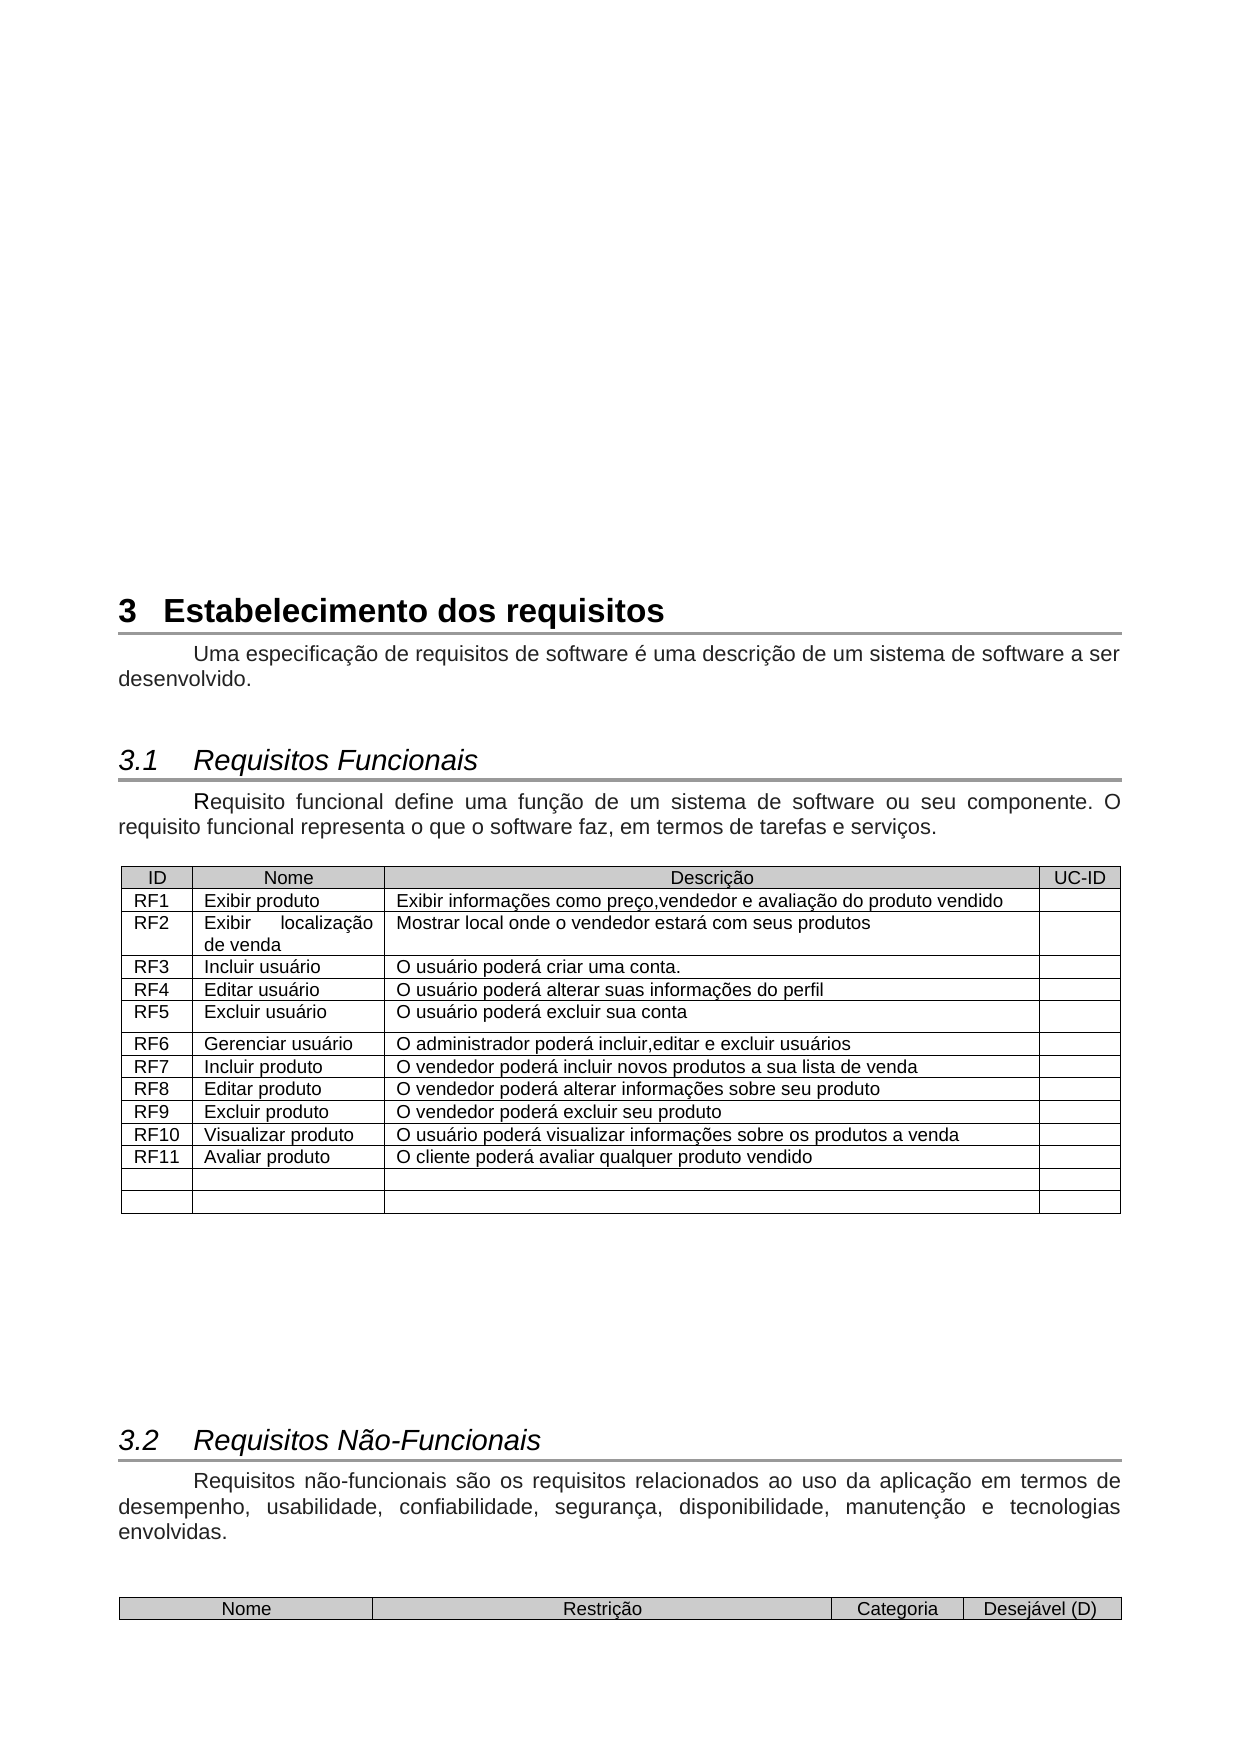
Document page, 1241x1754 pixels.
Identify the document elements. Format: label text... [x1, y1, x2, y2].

table_cell [1040, 912, 1120, 955]
table_cell RF8 [122, 1078, 192, 1100]
table_cell [193, 1191, 384, 1213]
table_cell Exibir localização de venda [193, 912, 384, 955]
table_cell Editar produto [193, 1078, 384, 1100]
table_cell Incluir usuário [193, 956, 384, 978]
table_cell O vendedor poderá excluir seu produto [385, 1101, 1039, 1122]
table_header Nome [120, 1598, 372, 1619]
table_header Categoria [832, 1598, 963, 1619]
table_cell RF11 [122, 1146, 192, 1168]
table_cell RF1 [122, 889, 192, 911]
table_cell Exibir informações como preço,vendedor e avaliação do produto vendido [385, 889, 1039, 911]
text Uma especificação de requisitos de software é uma descrição de um sistema de software a ser desenvolvido. [118, 641, 1122, 691]
text Requisitos não-funcionais são os requisitos relacionados ao uso da aplicação em termos de desempenho, usabilidade, confiabilidade, segurança, disponibilidade, manutenção e tecnologias envolvidas. [118, 1468, 1122, 1544]
table_cell RF9 [122, 1101, 192, 1122]
table_cell [122, 1169, 192, 1190]
table_cell O cliente poderá avaliar qualquer produto vendido [385, 1146, 1039, 1168]
table_cell [122, 1191, 192, 1213]
table_header Desejável (D) [964, 1598, 1121, 1619]
table_cell Editar usuário [193, 979, 384, 1000]
table_cell [1040, 1146, 1120, 1168]
table_cell RF2 [122, 912, 192, 955]
table_cell [1040, 1124, 1120, 1145]
table_cell [1040, 1001, 1120, 1032]
table_cell Gerenciar usuário [193, 1033, 384, 1054]
table_cell Mostrar local onde o vendedor estará com seus produtos [385, 912, 1039, 955]
table_cell O usuário poderá criar uma conta. [385, 956, 1039, 978]
table_cell O usuário poderá visualizar informações sobre os produtos a venda [385, 1124, 1039, 1145]
table_cell O vendedor poderá incluir novos produtos a sua lista de venda [385, 1056, 1039, 1077]
table_cell RF10 [122, 1124, 192, 1145]
subtitle Requisitos Funcionais [118, 743, 1122, 778]
text Requisito funcional define uma função de um sistema de software ou seu componente. O requisito funcional representa o que o software faz, em termos de tarefas e serviços. [118, 788, 1122, 839]
table_header Restrição [373, 1598, 831, 1619]
table_cell Incluir produto [193, 1056, 384, 1077]
table_cell [1040, 889, 1120, 911]
table_cell RF5 [122, 1001, 192, 1032]
subtitle Estabelecimento dos requisitos [118, 591, 1122, 632]
table_cell [1040, 1033, 1120, 1054]
table_header Nome [193, 867, 384, 888]
table_header ID [122, 867, 192, 888]
table_cell RF7 [122, 1056, 192, 1077]
table_cell [1040, 1101, 1120, 1122]
table_cell [1040, 979, 1120, 1000]
table_cell O vendedor poderá alterar informações sobre seu produto [385, 1078, 1039, 1100]
table_cell [1040, 1191, 1120, 1213]
table_cell O administrador poderá incluir,editar e excluir usuários [385, 1033, 1039, 1054]
table_cell [1040, 1078, 1120, 1100]
table_cell RF6 [122, 1033, 192, 1054]
subtitle Requisitos Não-Funcionais [118, 1423, 1122, 1459]
table_cell [1040, 1169, 1120, 1190]
table_cell Avaliar produto [193, 1146, 384, 1168]
table_cell O usuário poderá excluir sua conta [385, 1001, 1039, 1032]
table_cell O usuário poderá alterar suas informações do perfil [385, 979, 1039, 1000]
table_cell [193, 1169, 384, 1190]
table_cell Visualizar produto [193, 1124, 384, 1145]
table_cell Excluir produto [193, 1101, 384, 1122]
table_header Descrição [385, 867, 1039, 888]
table_cell [1040, 1056, 1120, 1077]
table_cell RF4 [122, 979, 192, 1000]
table_cell Excluir usuário [193, 1001, 384, 1032]
table_cell [385, 1191, 1039, 1213]
table_header UC-ID [1040, 867, 1120, 888]
table_cell Exibir produto [193, 889, 384, 911]
table_cell [385, 1169, 1039, 1190]
table_cell RF3 [122, 956, 192, 978]
table_cell [1040, 956, 1120, 978]
